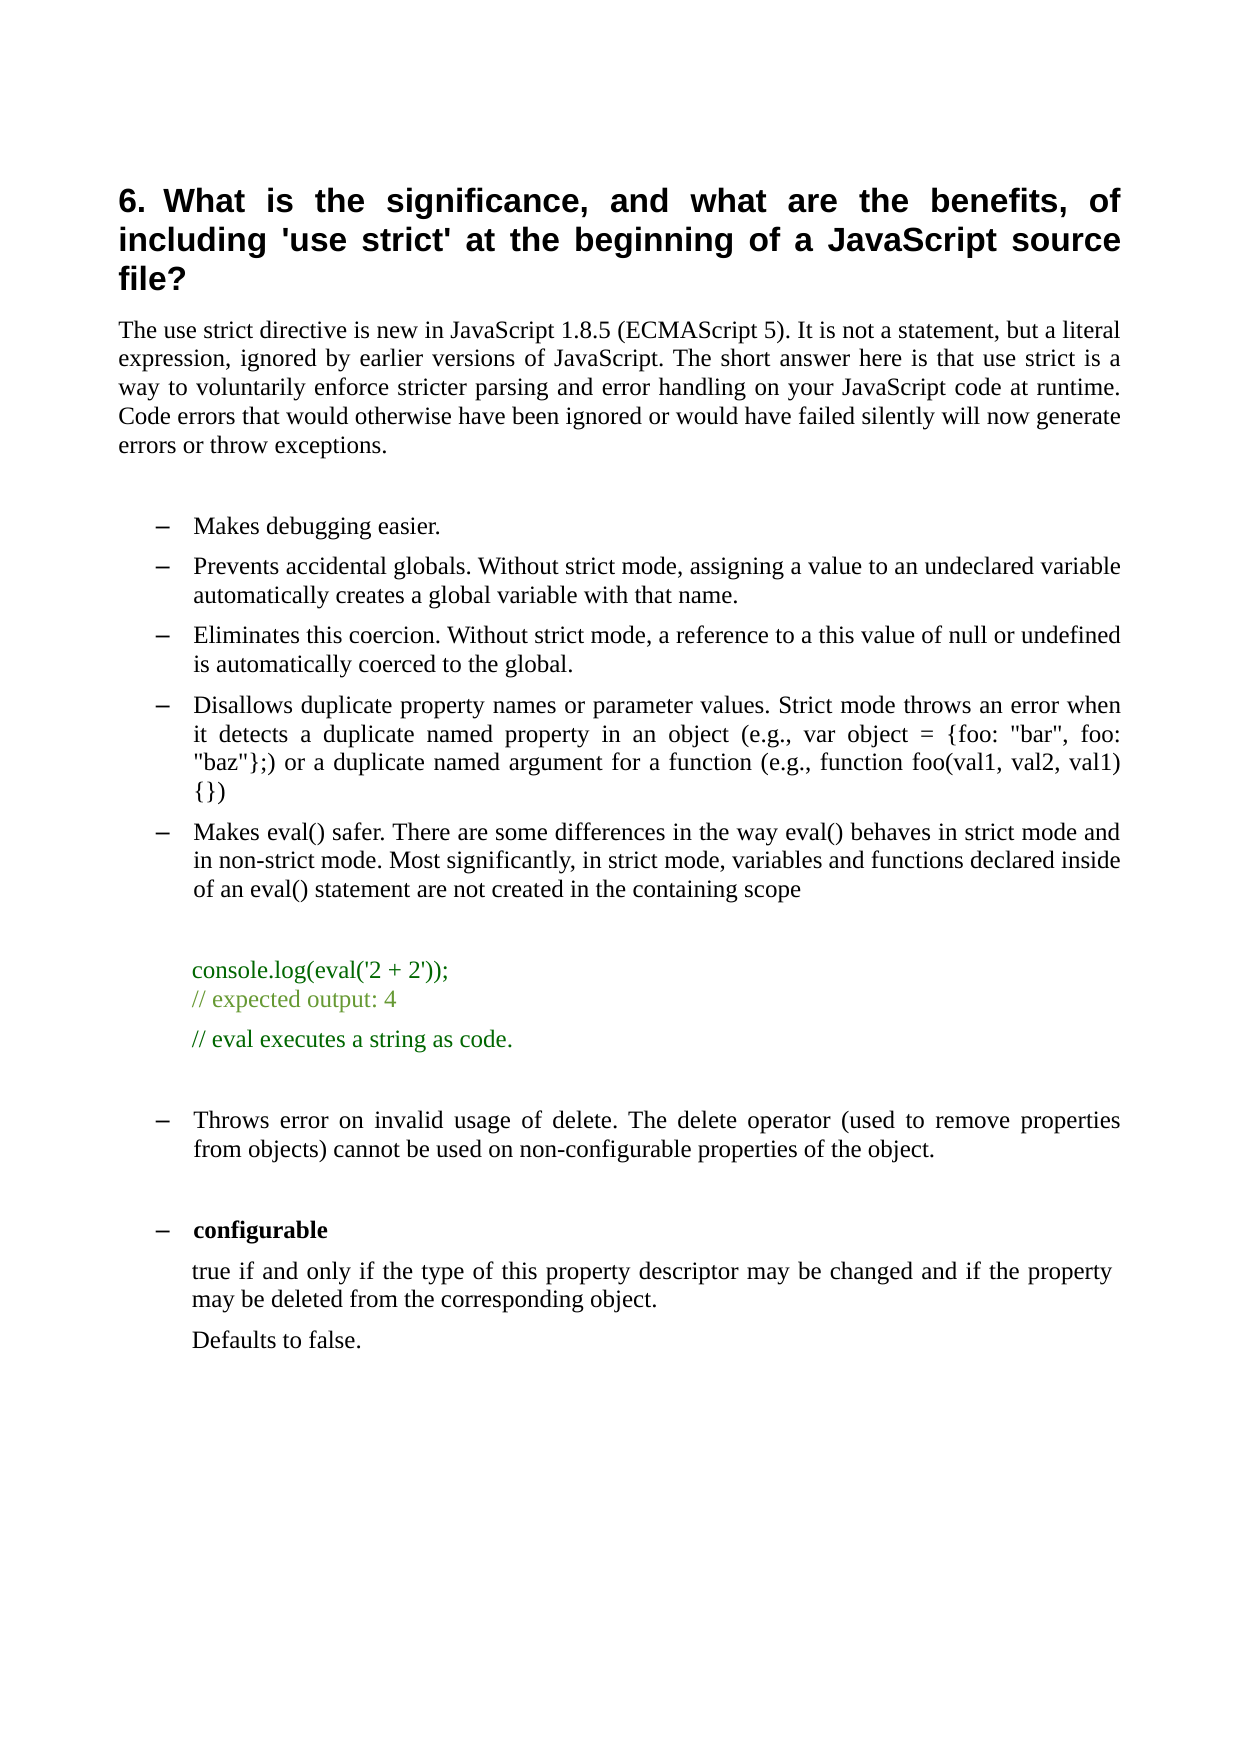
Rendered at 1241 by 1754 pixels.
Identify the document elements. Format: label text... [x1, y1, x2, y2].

subtitle What is the significance, and what are the benefits, of including 'use strict' at the beginning of a JavaScript source file? [118, 181, 1122, 297]
text Defaults to false. [118, 1325, 1122, 1354]
text true if and only if the type of this property descriptor may be changed and if the property may be deleted from the corresponding object. [118, 1256, 1122, 1313]
text The use strict directive is new in JavaScript 1.8.5 (ECMAScript 5). It is not a statement, but a literal expression, ignored by earlier versions of JavaScript. The short answer here is that use strict is a way to voluntarily enforce stricter parsing and error handling on your JavaScript code at runtime. Code errors that would otherwise have been ignored or would have failed silently will now generate errors or throw exceptions. [118, 315, 1122, 458]
list Eliminates this coercion. Without strict mode, a reference to a this value of null or undefined is automatically coerced to the global. [156, 621, 1122, 678]
list Disallows duplicate property names or parameter values. Strict mode throws an error when it detects a duplicate named property in an object (e.g., var object = {foo: "bar", foo: "baz"};) or a duplicate named argument for a function (e.g., function foo(val1, val2, val1){}) [156, 690, 1122, 805]
text // eval executes a string as code. [118, 1024, 1122, 1053]
list Makes debugging easier. [156, 511, 1122, 539]
list Makes eval() safer. There are some differences in the way eval() behaves in strict mode and in non-strict mode. Most significantly, in strict mode, variables and functions declared inside of an eval() statement are not created in the containing scope [156, 817, 1122, 903]
text console.log(eval('2 + 2')); // expected output: 4 [118, 955, 1122, 1013]
list Prevents accidental globals. Without strict mode, assigning a value to an undeclared variable automatically creates a global variable with that name. [156, 551, 1122, 609]
list Throws error on invalid usage of delete. The delete operator (used to remove properties from objects) cannot be used on non-configurable properties of the object. [156, 1106, 1122, 1163]
list configurable [156, 1215, 1122, 1244]
